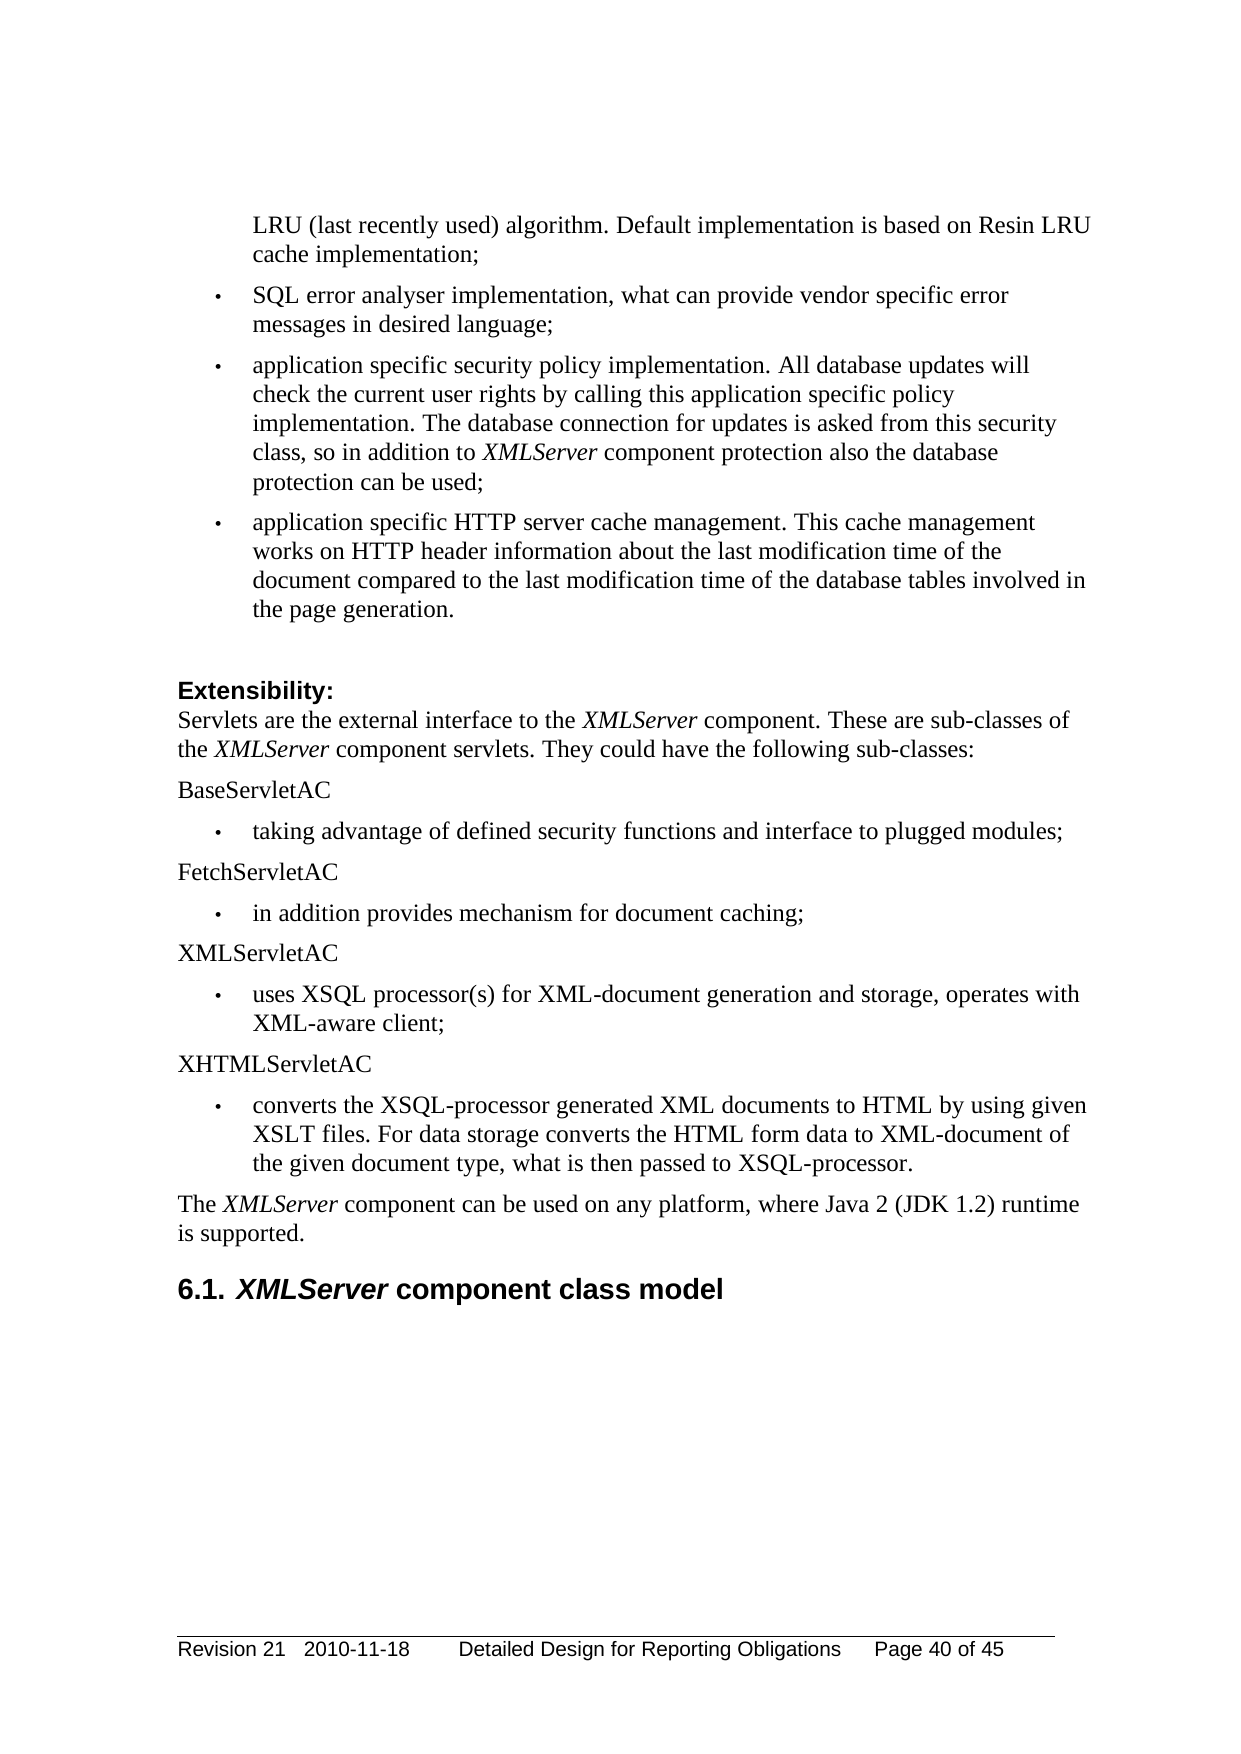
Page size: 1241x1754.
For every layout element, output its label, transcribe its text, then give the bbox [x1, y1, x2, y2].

list uses XSQL processor(s) for XML-document generation and storage, operates with XML-aware client; [215, 979, 1092, 1037]
subtitle XMLServer component class model [177, 1272, 1092, 1305]
list converts the XSQL-processor generated XML documents to HTML by using given XSLT files. For data storage converts the HTML form data to XML-document of the given document type, what is then passed to XSQL-processor. [215, 1090, 1092, 1177]
text FetchServletAC [177, 857, 1092, 886]
text XHTMLServletAC [177, 1049, 1092, 1078]
list LRU (last recently used) algorithm. Default implementation is based on Resin LRU cache implementation; [215, 210, 1092, 268]
text XMLServletAC [177, 938, 1092, 967]
text The XMLServer component can be used on any platform, where Java 2 (JDK 1.2) runtime is supported. [177, 1189, 1092, 1247]
list taking advantage of defined security functions and interface to plugged modules; [215, 816, 1092, 845]
subtitle Extensibility: [177, 676, 1092, 705]
list SQL error analyser implementation, what can provide vendor specific error messages in desired language; [215, 280, 1092, 338]
list in addition provides mechanism for document caching; [215, 897, 1092, 927]
list application specific HTTP server cache management. This cache management works on HTTP header information about the last modification time of the document compared to the last modification time of the database tables involved in the page generation. [215, 507, 1092, 623]
text Servlets are the external interface to the XMLServer component. These are sub-classes of the XMLServer component servlets. They could have the following sub-classes: [177, 705, 1092, 763]
text BaseServletAC [177, 775, 1092, 804]
list application specific security policy implementation. All database updates will check the current user rights by calling this application specific policy implementation. The database connection for updates is asked from this security class, so in addition to XMLServer component protection also the database protection can be used; [215, 350, 1092, 495]
